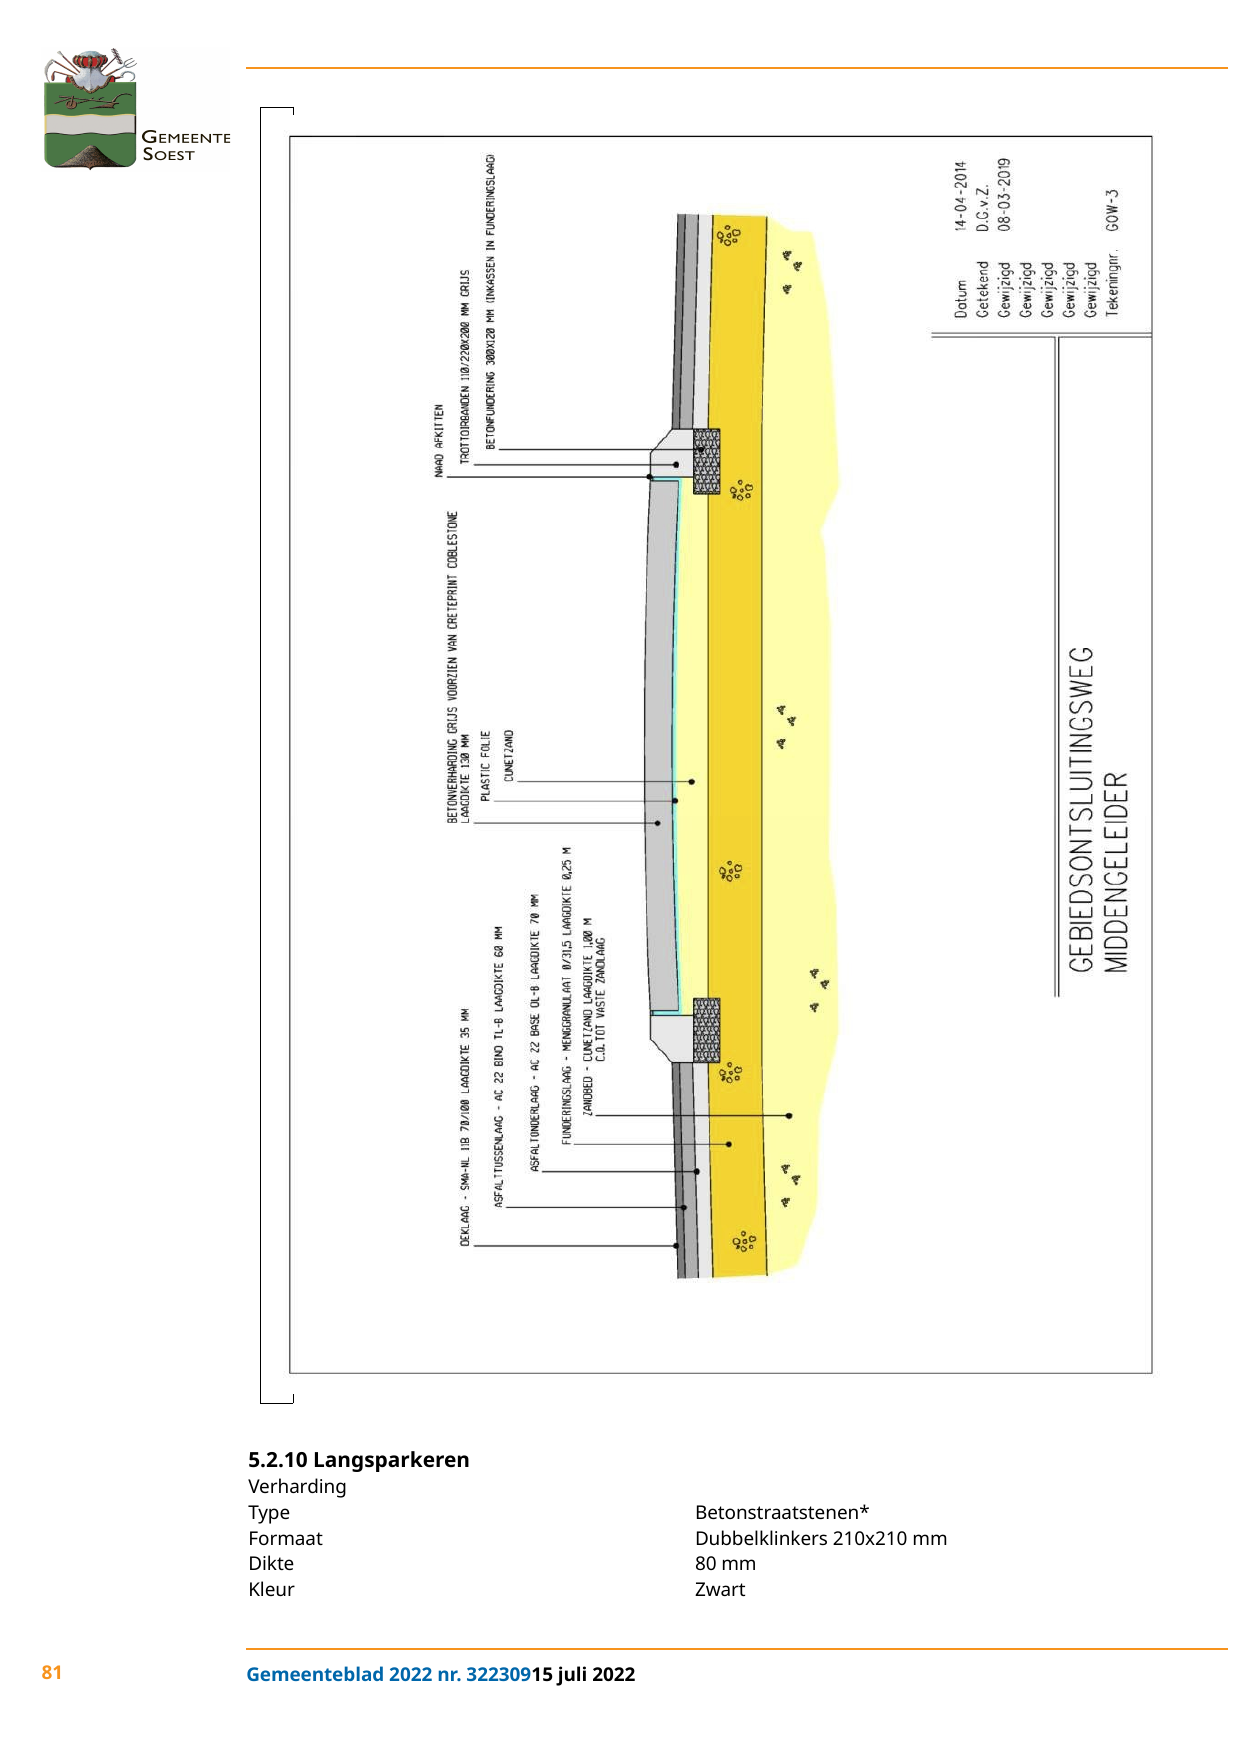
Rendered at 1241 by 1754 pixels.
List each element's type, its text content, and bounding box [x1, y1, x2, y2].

table_cell Type [248, 1499, 695, 1525]
table_header Verharding [248, 1473, 1152, 1499]
table_cell Zwart [695, 1576, 1152, 1602]
table_cell Betonstraatstenen* [695, 1499, 1152, 1525]
table_cell Dikte [248, 1551, 695, 1576]
table_cell Dubbelklinkers 210x210 mm [695, 1525, 1152, 1551]
picture [41, 47, 231, 172]
table_cell Formaat [248, 1525, 695, 1551]
text 5.2.10 Langsparkeren [248, 1445, 1152, 1473]
table_cell 80 mm [695, 1551, 1152, 1576]
picture [268, 115, 1173, 1394]
table_cell Kleur [248, 1576, 695, 1602]
